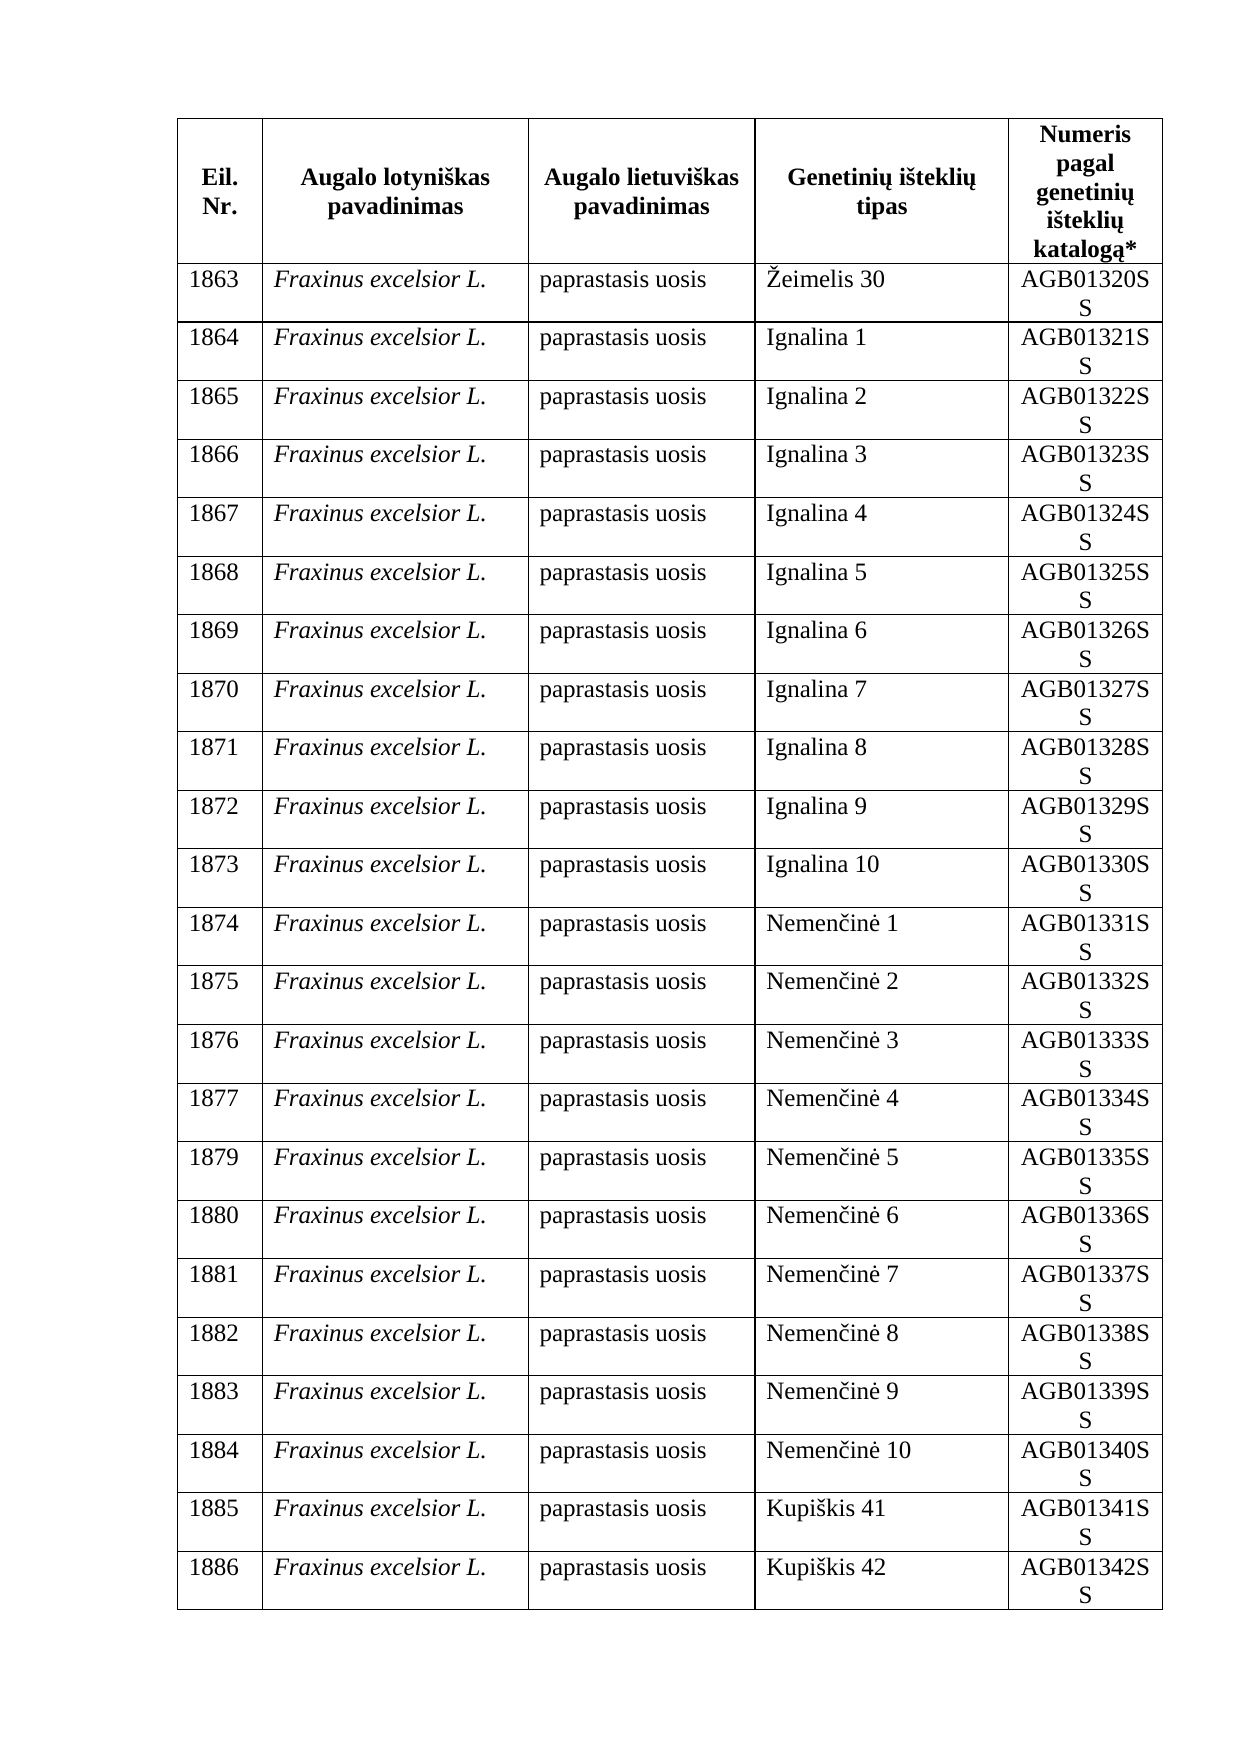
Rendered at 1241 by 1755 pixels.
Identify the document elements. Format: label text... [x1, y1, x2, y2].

table_cell AGB01328SS [1009, 732, 1162, 790]
table_cell 1870 [178, 674, 262, 731]
table_cell 1871 [178, 732, 262, 790]
table_cell 1868 [178, 557, 262, 614]
table_cell AGB01323SS [1009, 440, 1162, 497]
table_cell Fraxinus excelsior L. [263, 1435, 528, 1492]
table_cell Ignalina 5 [756, 557, 1008, 614]
table_cell AGB01324SS [1009, 498, 1162, 556]
table_cell 1885 [178, 1493, 262, 1551]
table_cell 1867 [178, 498, 262, 556]
table_cell Ignalina 8 [756, 732, 1008, 790]
table_cell Fraxinus excelsior L. [263, 615, 528, 673]
table_cell paprastasis uosis [529, 908, 754, 965]
table_cell paprastasis uosis [529, 381, 754, 438]
table_cell Žeimelis 30 [756, 264, 1008, 321]
table_cell paprastasis uosis [529, 1259, 754, 1317]
table_cell 1874 [178, 908, 262, 965]
table_cell Ignalina 4 [756, 498, 1008, 556]
table_cell paprastasis uosis [529, 264, 754, 321]
table_cell Fraxinus excelsior L. [263, 440, 528, 497]
table_cell AGB01326SS [1009, 615, 1162, 673]
table_cell Fraxinus excelsior L. [263, 791, 528, 848]
table_cell Ignalina 6 [756, 615, 1008, 673]
table_cell paprastasis uosis [529, 1435, 754, 1492]
table_cell Fraxinus excelsior L. [263, 908, 528, 965]
table_cell AGB01339SS [1009, 1376, 1162, 1434]
table_cell paprastasis uosis [529, 849, 754, 907]
table_header Genetinių išteklių tipas [756, 119, 1008, 263]
table_cell Fraxinus excelsior L. [263, 1142, 528, 1199]
table_header Eil. Nr. [178, 119, 262, 263]
table_cell AGB01320SS [1009, 264, 1162, 321]
table_cell AGB01330SS [1009, 849, 1162, 907]
table_cell AGB01325SS [1009, 557, 1162, 614]
table_cell Kupiškis 41 [756, 1493, 1008, 1551]
table_cell AGB01335SS [1009, 1142, 1162, 1199]
table_cell 1883 [178, 1376, 262, 1434]
table_header Numeris pagal genetinių išteklių katalogą* [1009, 119, 1162, 263]
table_cell Ignalina 3 [756, 440, 1008, 497]
table_cell Fraxinus excelsior L. [263, 1552, 528, 1609]
table_cell Fraxinus excelsior L. [263, 1201, 528, 1258]
table_cell Nemenčinė 9 [756, 1376, 1008, 1434]
table_cell 1886 [178, 1552, 262, 1609]
table_cell 1873 [178, 849, 262, 907]
table_cell paprastasis uosis [529, 498, 754, 556]
table_cell AGB01340SS [1009, 1435, 1162, 1492]
table_cell 1882 [178, 1318, 262, 1375]
table_cell AGB01338SS [1009, 1318, 1162, 1375]
table_cell 1866 [178, 440, 262, 497]
table_cell paprastasis uosis [529, 1376, 754, 1434]
table_cell 1864 [178, 323, 262, 380]
table_cell Fraxinus excelsior L. [263, 966, 528, 1024]
table_cell Ignalina 7 [756, 674, 1008, 731]
table_cell 1875 [178, 966, 262, 1024]
table_cell paprastasis uosis [529, 1142, 754, 1199]
table_cell Ignalina 1 [756, 323, 1008, 380]
table_cell paprastasis uosis [529, 440, 754, 497]
table_cell Fraxinus excelsior L. [263, 498, 528, 556]
table_cell Fraxinus excelsior L. [263, 1084, 528, 1141]
table_cell paprastasis uosis [529, 732, 754, 790]
table_cell Fraxinus excelsior L. [263, 264, 528, 321]
table_cell Nemenčinė 7 [756, 1259, 1008, 1317]
table_cell 1863 [178, 264, 262, 321]
table_cell AGB01333SS [1009, 1025, 1162, 1082]
table_cell Fraxinus excelsior L. [263, 849, 528, 907]
table_cell Nemenčinė 10 [756, 1435, 1008, 1492]
table_cell 1865 [178, 381, 262, 438]
table_cell Nemenčinė 1 [756, 908, 1008, 965]
table_cell Nemenčinė 5 [756, 1142, 1008, 1199]
table_cell Fraxinus excelsior L. [263, 1493, 528, 1551]
table_header Augalo lotyniškas pavadinimas [263, 119, 528, 263]
table_cell paprastasis uosis [529, 966, 754, 1024]
table_cell paprastasis uosis [529, 615, 754, 673]
table_cell AGB01341SS [1009, 1493, 1162, 1551]
table_cell paprastasis uosis [529, 557, 754, 614]
table_cell Nemenčinė 6 [756, 1201, 1008, 1258]
table_cell paprastasis uosis [529, 1084, 754, 1141]
table_cell AGB01331SS [1009, 908, 1162, 965]
table_cell Fraxinus excelsior L. [263, 1376, 528, 1434]
table_cell AGB01334SS [1009, 1084, 1162, 1141]
table_cell 1876 [178, 1025, 262, 1082]
table_cell Fraxinus excelsior L. [263, 732, 528, 790]
table_cell AGB01342SS [1009, 1552, 1162, 1609]
table_cell Nemenčinė 8 [756, 1318, 1008, 1375]
table_cell Fraxinus excelsior L. [263, 674, 528, 731]
table_cell Fraxinus excelsior L. [263, 557, 528, 614]
table_cell Nemenčinė 4 [756, 1084, 1008, 1141]
table_cell Ignalina 9 [756, 791, 1008, 848]
table_cell Kupiškis 42 [756, 1552, 1008, 1609]
table_cell AGB01337SS [1009, 1259, 1162, 1317]
table_cell AGB01322SS [1009, 381, 1162, 438]
table_cell Nemenčinė 3 [756, 1025, 1008, 1082]
table_cell AGB01327SS [1009, 674, 1162, 731]
table_cell AGB01329SS [1009, 791, 1162, 848]
table_cell Fraxinus excelsior L. [263, 1259, 528, 1317]
table_cell paprastasis uosis [529, 791, 754, 848]
table_cell 1869 [178, 615, 262, 673]
table_cell 1881 [178, 1259, 262, 1317]
table_cell 1877 [178, 1084, 262, 1141]
table_cell 1880 [178, 1201, 262, 1258]
table_cell Fraxinus excelsior L. [263, 1025, 528, 1082]
table_cell Nemenčinė 2 [756, 966, 1008, 1024]
table_cell 1872 [178, 791, 262, 848]
table_cell paprastasis uosis [529, 1025, 754, 1082]
table_cell paprastasis uosis [529, 323, 754, 380]
table_cell AGB01321SS [1009, 323, 1162, 380]
table_cell Fraxinus excelsior L. [263, 323, 528, 380]
table_cell Fraxinus excelsior L. [263, 381, 528, 438]
table_cell Ignalina 10 [756, 849, 1008, 907]
table_cell Fraxinus excelsior L. [263, 1318, 528, 1375]
table_header Augalo lietuviškas pavadinimas [529, 119, 754, 263]
table_cell paprastasis uosis [529, 1552, 754, 1609]
table_cell paprastasis uosis [529, 1201, 754, 1258]
table_cell AGB01336SS [1009, 1201, 1162, 1258]
table_cell paprastasis uosis [529, 1318, 754, 1375]
table_cell paprastasis uosis [529, 1493, 754, 1551]
table_cell AGB01332SS [1009, 966, 1162, 1024]
table_cell 1884 [178, 1435, 262, 1492]
table_cell paprastasis uosis [529, 674, 754, 731]
table_cell Ignalina 2 [756, 381, 1008, 438]
table_cell 1879 [178, 1142, 262, 1199]
